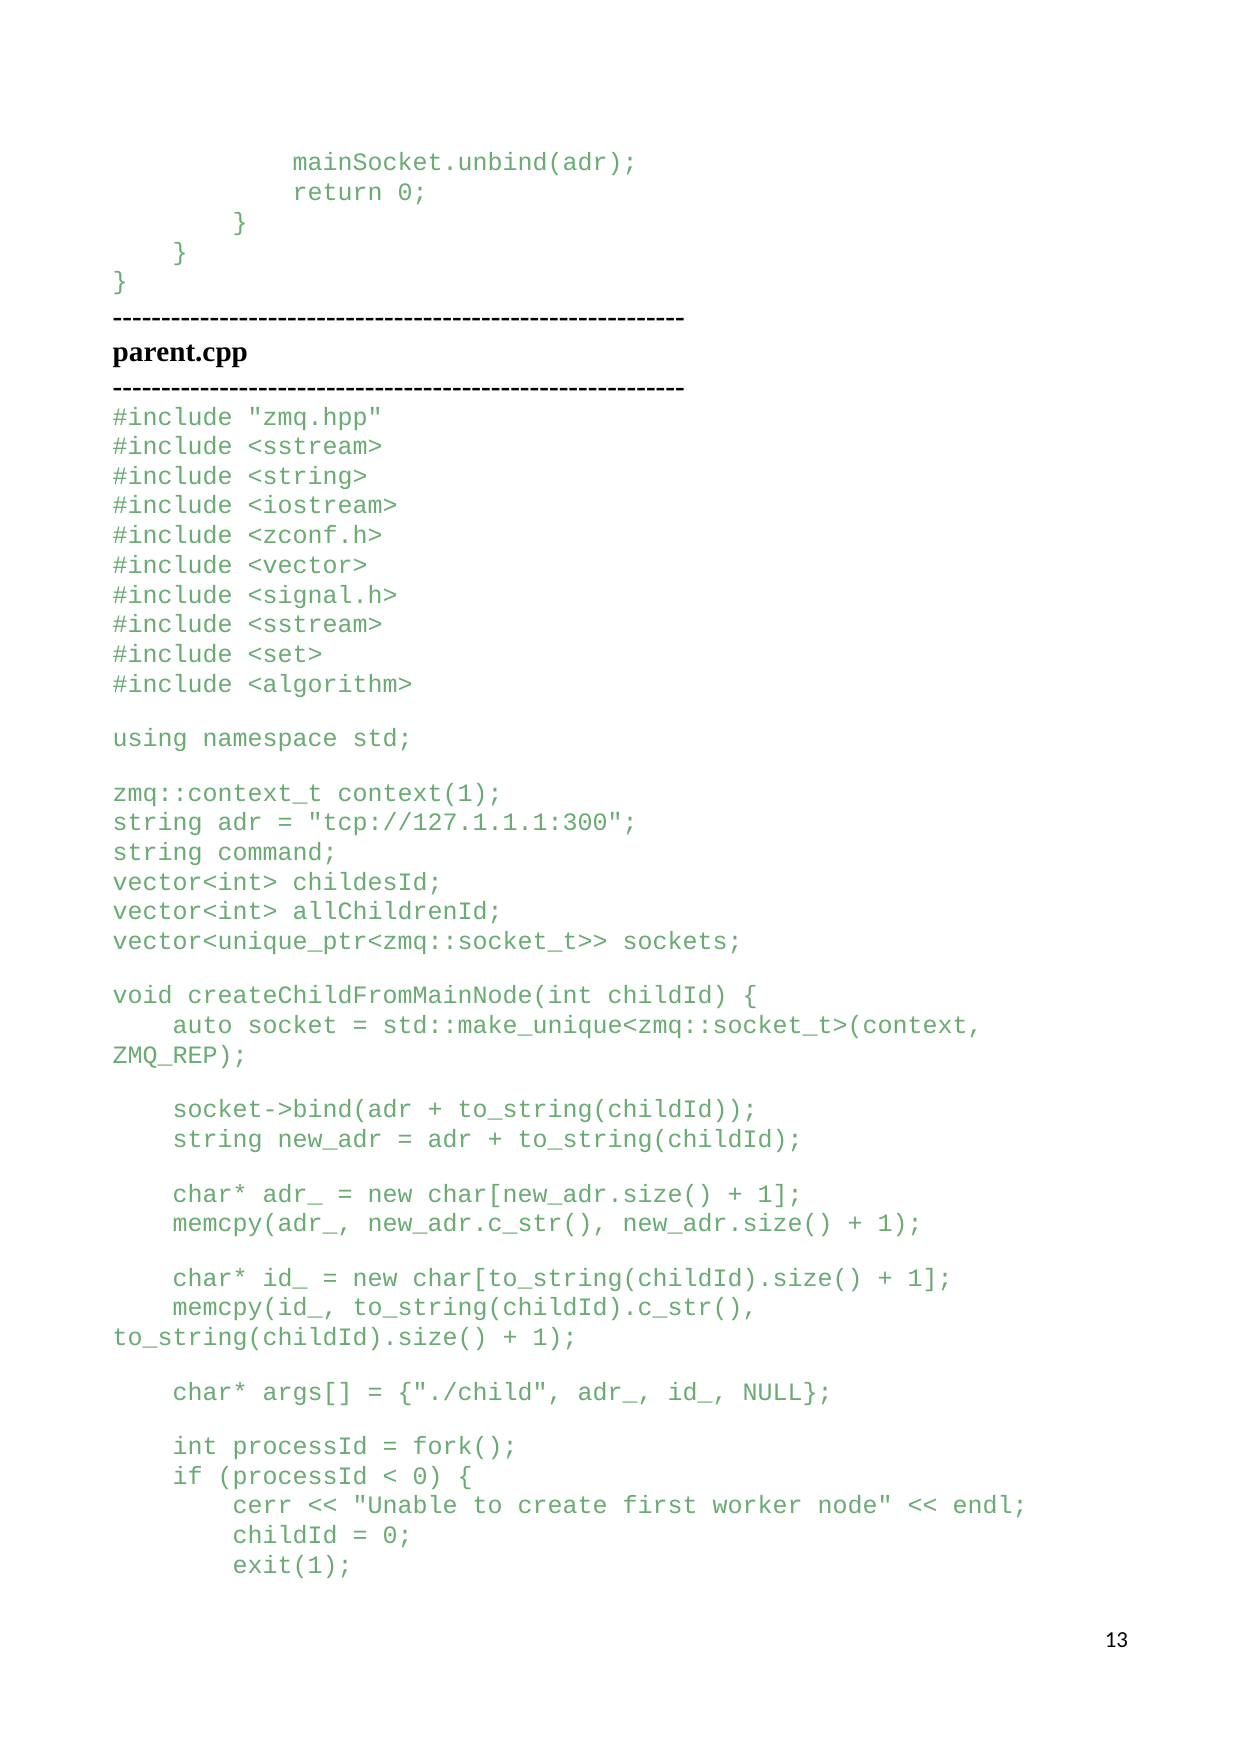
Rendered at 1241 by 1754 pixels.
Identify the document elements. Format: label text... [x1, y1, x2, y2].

text memcpy(id_, to_string(childId).c_str(), to_string(childId).size() + 1); [112, 1295, 1128, 1353]
text char* adr_ = new char[new_adr.size() + 1]; [112, 1181, 1128, 1209]
text string new_adr = adr + to_string(childId); [112, 1127, 1128, 1155]
text vector<unique_ptr<zmq::socket_t>> sockets; [112, 929, 1128, 957]
text parent.cpp [112, 334, 1128, 367]
text string adr = "tcp://127.1.1.1:300"; [112, 810, 1128, 838]
text #include <set> [112, 642, 1128, 670]
text #include <algorithm> [112, 671, 1128, 699]
text mainSocket.unbind(adr); [112, 150, 1128, 178]
text #include <string> [112, 463, 1128, 492]
text ----------------------------------------------------------- #include "zmq.hpp" [112, 369, 1128, 432]
text using namespace std; [112, 726, 1128, 754]
text vector<int> childesId; [112, 869, 1128, 898]
text return 0; [112, 180, 1128, 208]
text auto socket = std::make_unique<zmq::socket_t>(context, ZMQ_REP); [112, 1013, 1128, 1071]
text vector<int> allChildrenId; [112, 899, 1128, 927]
text #include <iostream> [112, 493, 1128, 521]
text char* args[] = {"./child", adr_, id_, NULL}; [112, 1379, 1128, 1407]
text #include <signal.h> [112, 582, 1128, 611]
text void createChildFromMainNode(int childId) { [112, 983, 1128, 1011]
text zmq::context_t context(1); [112, 780, 1128, 808]
text string command; [112, 839, 1128, 868]
text } [112, 239, 1128, 267]
text exit(1); [112, 1552, 1128, 1581]
text if (processId < 0) { [112, 1463, 1128, 1492]
text socket->bind(adr + to_string(childId)); [112, 1097, 1128, 1125]
text #include <vector> [112, 552, 1128, 581]
text int processId = fork(); [112, 1434, 1128, 1462]
text childId = 0; [112, 1523, 1128, 1551]
text memcpy(adr_, new_adr.c_str(), new_adr.size() + 1); [112, 1211, 1128, 1239]
text char* id_ = new char[to_string(childId).size() + 1]; [112, 1265, 1128, 1294]
text #include <zconf.h> [112, 523, 1128, 551]
text #include <sstream> [112, 434, 1128, 462]
text cerr << "Unable to create first worker node" << endl; [112, 1493, 1128, 1521]
text } ----------------------------------------------------------- [112, 269, 1128, 332]
text #include <sstream> [112, 612, 1128, 640]
text } [112, 209, 1128, 238]
